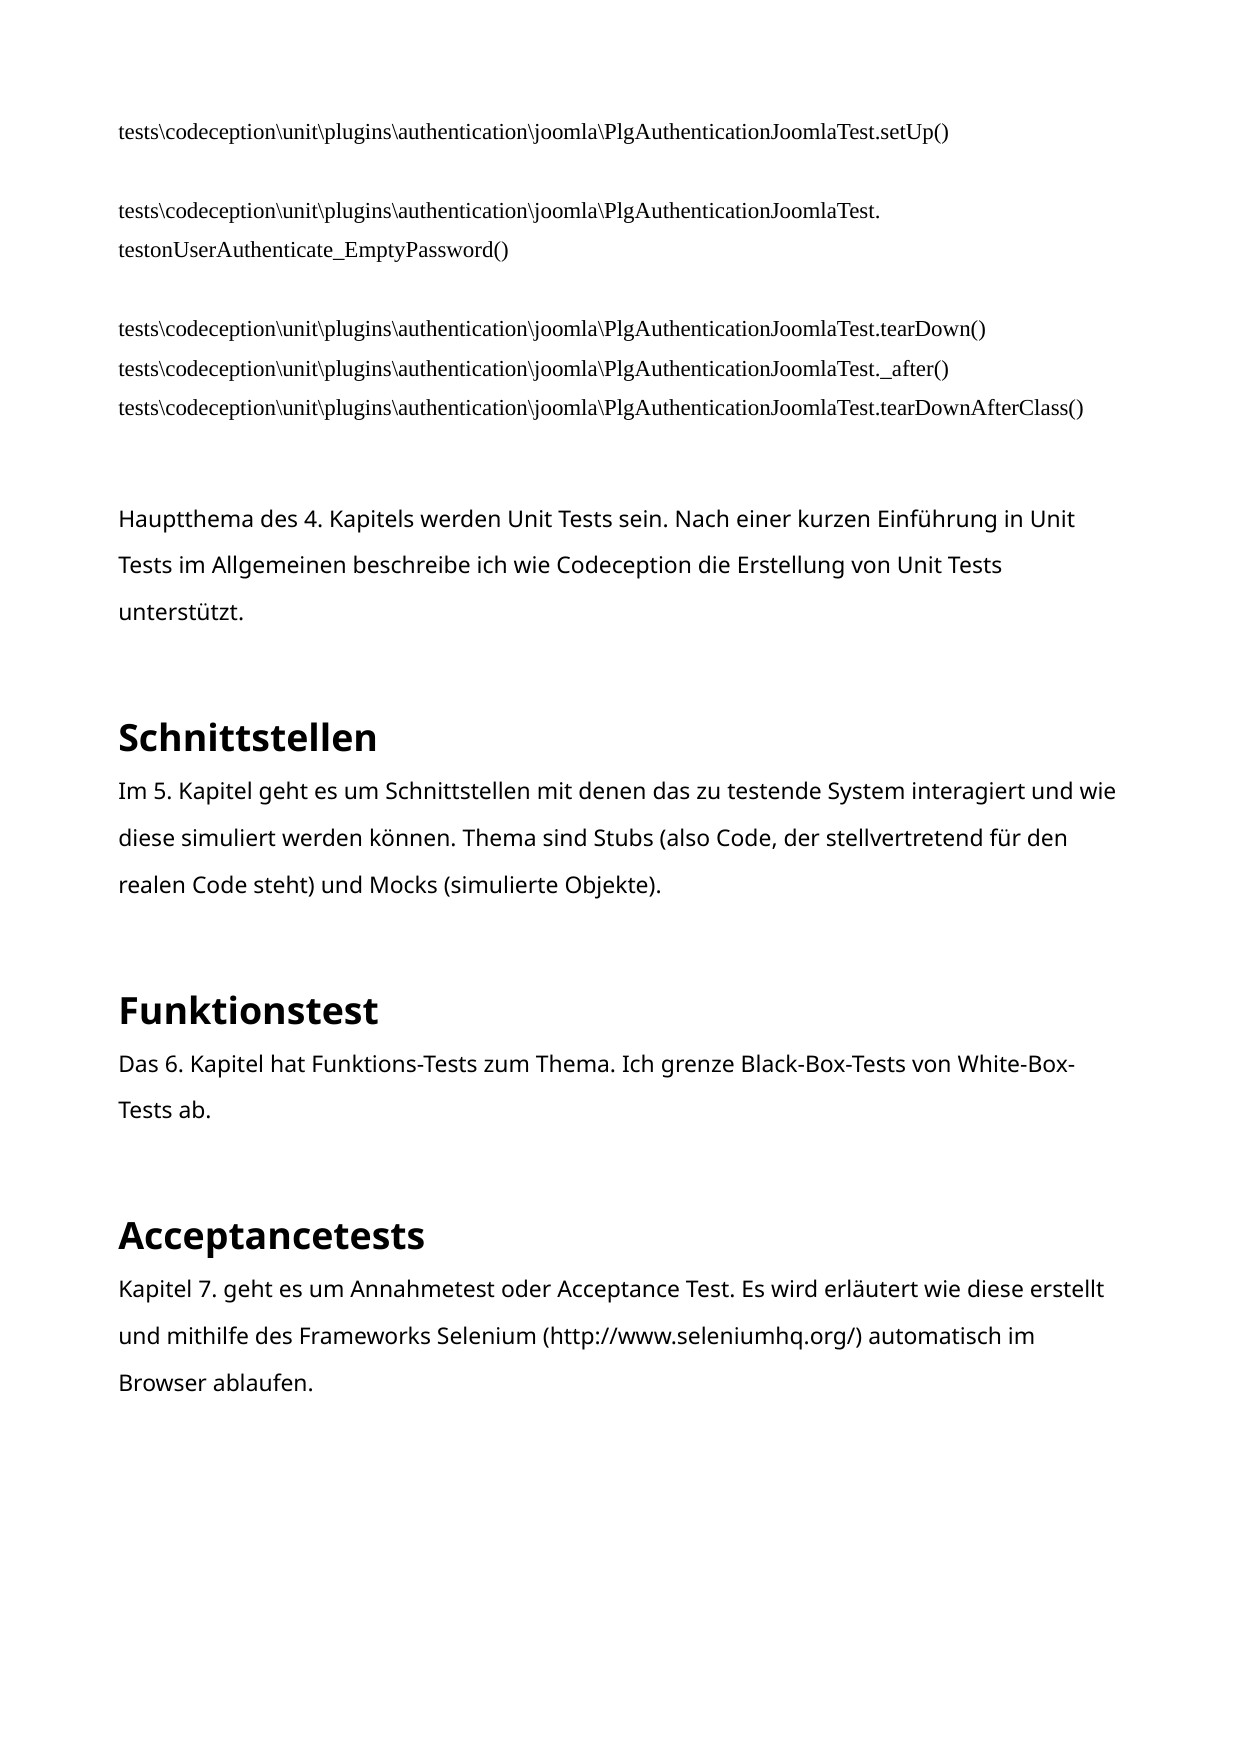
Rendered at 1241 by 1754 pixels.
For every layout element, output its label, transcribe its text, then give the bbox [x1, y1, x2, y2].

text Hauptthema des 4. Kapitels werden Unit Tests sein. Nach einer kurzen Einführung in Unit Tests im Allgemeinen beschreibe ich wie Codeception die Erstellung von Unit Tests unterstützt. [118, 503, 1122, 628]
subtitle Funktionstest [118, 984, 1122, 1035]
text Das 6. Kapitel hat Funktions-Tests zum Thema. Ich grenze Black-Box-Tests von White-Box-Tests ab. [118, 1048, 1122, 1126]
text tests\codeception\unit\plugins\authentication\joomla\PlgAuthenticationJoomlaTest.setUp() tests\codeception\unit\plugins\authentication\joomla\PlgAuthenticationJoomlaTest. testonUserAuthenticate_EmptyPassword() tests\codeception\unit\plugins\authentication\joomla\PlgAuthenticationJoomlaTest.tearDown() tests\codeception\unit\plugins\authentication\joomla\PlgAuthenticationJoomlaTest._after() tests\codeception\unit\plugins\authentication\joomla\PlgAuthenticationJoomlaTest.tearDownAfterClass() [118, 118, 1122, 421]
subtitle Acceptancetests [118, 1210, 1122, 1261]
text Im 5. Kapitel geht es um Schnittstellen mit denen das zu testende System interagiert und wie diese simuliert werden können. Thema sind Stubs (also Code, der stellvertretend für den realen Code steht) und Mocks (simulierte Objekte). [118, 775, 1122, 900]
text Kapitel 7. geht es um Annahmetest oder Acceptance Test. Es wird erläutert wie diese erstellt und mithilfe des Frameworks Selenium (http://www.seleniumhq.org/) automatisch im Browser ablaufen. [118, 1273, 1122, 1398]
subtitle Schnittstellen [118, 712, 1122, 763]
